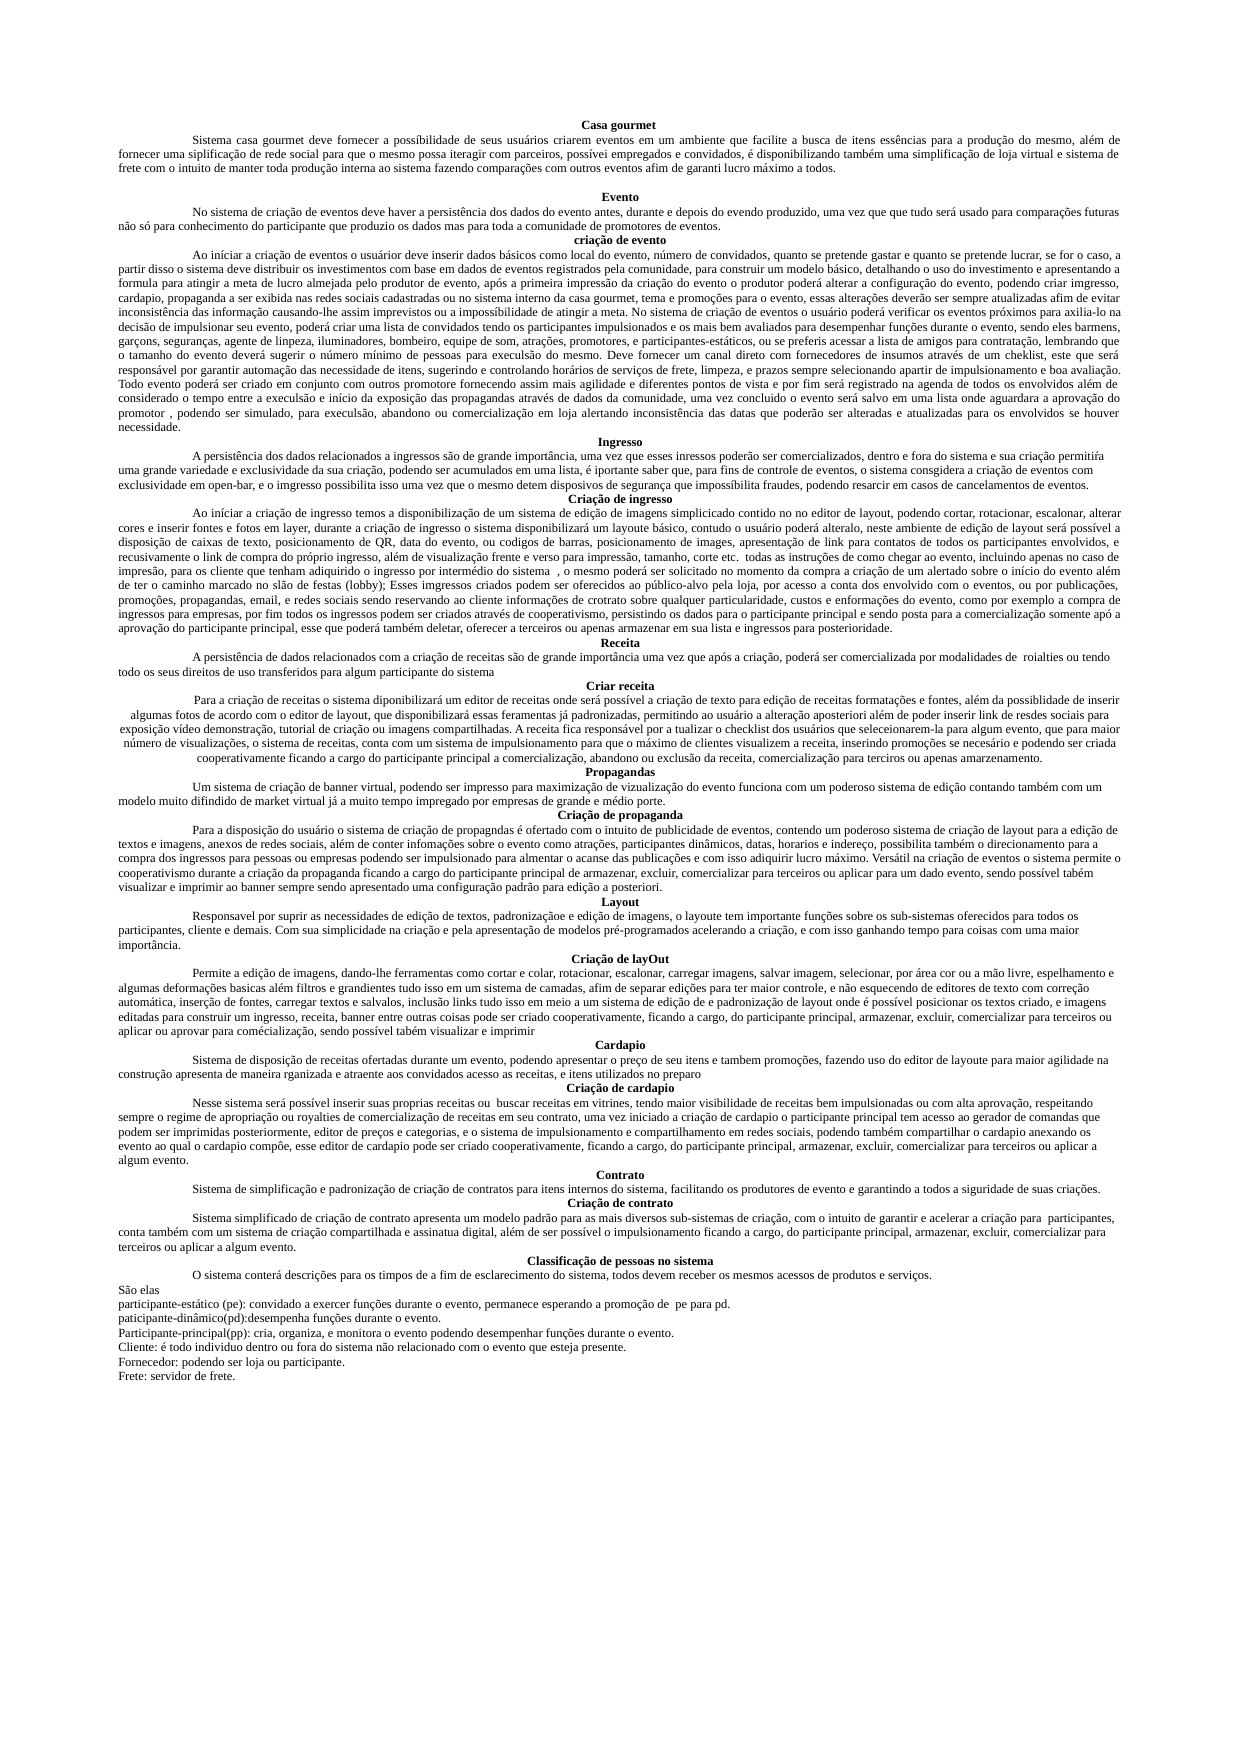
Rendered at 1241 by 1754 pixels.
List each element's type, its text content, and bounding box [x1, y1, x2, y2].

text Participante-principal(pp): cria, organiza, e monitora o evento podendo desempenhar funções durante o evento. [118, 1326, 1122, 1340]
text Sistema de disposição de receitas ofertadas durante um evento, podendo apresentar o preço de seu itens e tambem promoções, fazendo uso do editor de layoute para maior agilidade na construção apresenta de maneira rganizada e atraente aos convidados acesso as receitas, e itens utilizados no preparo [118, 1052, 1122, 1081]
text A persistência de dados relacionados com a criação de receitas são de grande importância uma vez que após a criação, poderá ser comercializada por modalidades de roialties ou tendo todo os seus direitos de uso transferidos para algum participante do sistema [118, 650, 1122, 679]
text O sistema conterá descrições para os timpos de a fim de esclarecimento do sistema, todos devem receber os mesmos acessos de produtos e serviços. [118, 1268, 1122, 1282]
text Ao iníciar a criação de eventos o usuárior deve inserir dados básicos como local do evento, número de convidados, quanto se pretende gastar e quanto se pretende lucrar, se for o caso, a partir disso o sistema deve distribuir os investimentos com base em dados de eventos registrados pela comunidade, para construir um modelo básico, detalhando o uso do investimento e apresentando a formula para atingir a meta de lucro almejada pelo produtor de evento, após a primeira impressão da criação do evento o produtor poderá alterar a configuração do evento, podendo criar imgresso, cardapio, propaganda a ser exibida nas redes sociais cadastradas ou no sistema interno da casa gourmet, tema e promoções para o evento, essas alterações deverão ser sempre atualizadas afim de evitar inconsistência das informação causando-lhe assim imprevistos ou a impossíbilidade de atingir a meta. No sistema de criação de eventos o usuário poderá verificar os eventos próximos para axilia-lo na decisão de impulsionar seu evento, poderá criar uma lista de convidados tendo os participantes impulsionados e os mais bem avaliados para desempenhar funções durante o evento, sendo eles barmens, garçons, seguranças, agente de linpeza, iluminadores, bombeiro, equipe de som, atrações, promotores, e participantes-estáticos, ou se preferis acessar a lista de amigos para contratação, lembrando que o tamanho do evento deverá sugerir o número mínimo de pessoas para execulsão do mesmo. Deve fornecer um canal direto com fornecedores de insumos através de um cheklist, este que será responsável por garantir automação das necessidade de itens, sugerindo e controlando horários de serviços de frete, limpeza, e prazos sempre selecionando apartir de impulsionamento e boa avaliação. Todo evento poderá ser criado em conjunto com outros promotore fornecendo assim mais agilidade e diferentes pontos de vista e por fim será registrado na agenda de todos os envolvidos além de considerado o tempo entre a execulsão e início da exposição das propagandas através de dados da comunidade, uma vez concluido o evento será salvo em uma lista onde aguardara a aprovação do promotor , podendo ser simulado, para execulsão, abandono ou comercialização em loja alertando inconsistência das datas que poderão ser alteradas e atualizadas para os envolvidos se houver necessidade. [118, 247, 1122, 434]
text Criação de cardapio [118, 1081, 1122, 1096]
text Receita [118, 636, 1122, 650]
text Frete: servidor de frete. [118, 1369, 1122, 1383]
text Para a criação de receitas o sistema diponibilizará um editor de receitas onde será possível a criação de texto para edição de receitas formatações e fontes, além da possiblidade de inserir algumas fotos de acordo com o editor de layout, que disponibilizará essas feramentas já padronizadas, permitindo ao usuário a alteração aposteriori além de poder inserir link de resdes sociais para exposição vídeo demonstração, tutorial de criação ou imagens compartilhadas. A receita fica responsável por a tualizar o checklist dos usuários que seleceionarem-la para algum evento, que para maior número de visualizações, o sistema de receitas, conta com um sistema de impulsionamento para que o máximo de clientes visualizem a receita, inserindo promoções se necesário e podendo ser criada cooperativamente ficando a cargo do participante principal a comercialização, abandono ou exclusão da receita, comercialização para terciros ou apenas amarzenamento. [118, 693, 1122, 765]
text No sistema de criação de eventos deve haver a persistência dos dados do evento antes, durante e depois do evendo produzido, uma vez que que tudo será usado para comparações futuras não só para conhecimento do participante que produzio os dados mas para toda a comunidade de promotores de eventos. [118, 204, 1122, 233]
text Criação de ingresso [118, 492, 1122, 506]
text Layout [118, 894, 1122, 909]
text Um sistema de criação de banner virtual, podendo ser impresso para maximização de vizualização do evento funciona com um poderoso sistema de edição contando também com um modelo muito difindido de market virtual já a muito tempo impregado por empresas de grande e médio porte. [118, 779, 1122, 808]
text Nesse sistema será possível inserir suas proprias receitas ou buscar receitas em vitrines, tendo maior visibilidade de receitas bem impulsionadas ou com alta aprovação, respeitando sempre o regime de apropriação ou royalties de comercialização de receitas em seu contrato, uma vez iniciado a criação de cardapio o participante principal tem acesso ao gerador de comandas que podem ser imprimidas posteriormente, editor de preços e categorias, e o sistema de impulsionamento e compartilhamento em redes sociais, podendo também compartilhar o cardapio anexando os evento ao qual o cardapio compôe, esse editor de cardapio pode ser criado cooperativamente, ficando a cargo, do participante principal, armazenar, excluir, comercializar para terceiros ou aplicar a algum evento. [118, 1096, 1122, 1167]
text Sistema casa gourmet deve fornecer a possíbilidade de seus usuários criarem eventos em um ambiente que facilite a busca de itens essências para a produção do mesmo, além de fornecer uma siplificação de rede social para que o mesmo possa iteragir com parceiros, possívei empregados e convidados, é disponibilizando também uma simplificação de loja virtual e sistema de frete com o intuito de manter toda produção interna ao sistema fazendo comparações com outros eventos afim de garanti lucro máximo a todos. [118, 132, 1122, 176]
text A persistência dos dados relacionados a ingressos são de grande importância, uma vez que esses inressos poderão ser comercializados, dentro e fora do sistema e sua criação permitiŕa uma grande variedade e exclusividade da sua criação, podendo ser acumulados em uma lista, é iportante saber que, para fins de controle de eventos, o sistema consgidera a criação de eventos com exclusividade em open-bar, e o imgresso possibilita isso uma vez que o mesmo detem disposivos de segurança que impossíbilita fraudes, podendo resarcir em casos de cancelamentos de eventos. [118, 449, 1122, 492]
text criação de evento [118, 233, 1122, 247]
text Casa gourmet [118, 118, 1122, 132]
text Ingresso [118, 434, 1122, 449]
text Sistema simplificado de criação de contrato apresenta um modelo padrão para as mais diversos sub-sistemas de criação, com o intuito de garantir e acelerar a criação para participantes, conta também com um sistema de criação compartilhada e assinatua digital, além de ser possível o impulsionamento ficando a cargo, do participante principal, armazenar, excluir, comercializar para terceiros ou aplicar a algum evento. [118, 1211, 1122, 1254]
text Criação de layOut [118, 952, 1122, 966]
text Fornecedor: podendo ser loja ou participante. [118, 1354, 1122, 1369]
text Cardapio [118, 1038, 1122, 1052]
text Contrato [118, 1167, 1122, 1182]
text participante-estático (pe): convidado a exercer funções durante o evento, permanece esperando a promoção de pe para pd. [118, 1297, 1122, 1311]
text Criação de propaganda [118, 808, 1122, 822]
text paticipante-dinâmico(pd):desempenha funções durante o evento. [118, 1311, 1122, 1326]
text Para a disposição do usuário o sistema de criação de propagndas é ofertado com o intuito de publicidade de eventos, contendo um poderoso sistema de criação de layout para a edição de textos e imagens, anexos de redes sociais, além de conter infomações sobre o evento como atrações, participantes dinâmicos, datas, horarios e indereço, possibilita também o direcionamento para a compra dos ingressos para pessoas ou empresas podendo ser impulsionado para almentar o acanse das publicações e com isso adiquirir lucro máximo. Versátil na criação de eventos o sistema permite o cooperativismo durante a criação da propaganda ficando a cargo do participante principal de armazenar, excluir, comercializar para terceiros ou aplicar para um dado evento, sendo possível tabém visualizar e imprimir ao banner sempre sendo apresentado uma configuração padrão para edição a posteriori. [118, 822, 1122, 894]
text Cliente: é todo individuo dentro ou fora do sistema não relacionado com o evento que esteja presente. [118, 1340, 1122, 1354]
text Ao iníciar a criação de ingresso temos a disponibilização de um sistema de edição de imagens simplicicado contido no no editor de layout, podendo cortar, rotacionar, escalonar, alterar cores e inserir fontes e fotos em layer, durante a criação de ingresso o sistema disponibilizará um layoute básico, contudo o usuário poderá alteralo, neste ambiente de edição de layout será possível a disposição de caixas de texto, posicionamento de QR, data do evento, ou codigos de barras, posicionamento de images, apresentação de link para contatos de todos os participantes envolvidos, e recusivamente o link de compra do próprio ingresso, além de visualização frente e verso para impressão, tamanho, corte etc. todas as instruções de como chegar ao evento, incluindo apenas no caso de impresão, para os cliente que tenham adiquirido o ingresso por intermédio do sistema , o mesmo poderá ser solicitado no momento da compra a criação de um alertado sobre o início do evento além de ter o caminho marcado no slão de festas (lobby); Esses imgressos criados podem ser oferecidos ao público-alvo pela loja, por acesso a conta dos envolvido com o eventos, ou por publicações, promoções, propagandas, email, e redes sociais sendo reservando ao cliente informações de crotrato sobre qualquer particularidade, custos e enformações do evento, como por exemplo a compra de ingressos para empresas, por fim todos os ingressos podem ser criados através de cooperativismo, persistindo os dados para o participante principal e sendo posta para a comercialização somente apó a aprovação do participante principal, esse que poderá também deletar, oferecer a terceiros ou apenas armazenar em sua lista e ingressos para posterioridade. [118, 506, 1122, 636]
text Criar receita [118, 679, 1122, 693]
text Classificação de pessoas no sistema [118, 1254, 1122, 1268]
text Sistema de simplificação e padronização de criação de contratos para itens internos do sistema, facilitando os produtores de evento e garantindo a todos a siguridade de suas criações. [118, 1182, 1122, 1196]
text Permite a edição de imagens, dando-lhe ferramentas como cortar e colar, rotacionar, escalonar, carregar imagens, salvar imagem, selecionar, por área cor ou a mão livre, espelhamento e algumas deformações basicas além filtros e grandientes tudo isso em um sistema de camadas, afim de separar edições para ter maior controle, e não esquecendo de editores de texto com correção automática, inserção de fontes, carregar textos e salvalos, inclusão links tudo isso em meio a um sistema de edição de e padronização de layout onde é possível posicionar os textos criado, e imagens editadas para construir um ingresso, receita, banner entre outras coisas pode ser criado cooperativamente, ficando a cargo, do participante principal, armazenar, excluir, comercializar para terceiros ou aplicar ou aprovar para comécialização, sendo possível tabém visualizar e imprimir [118, 966, 1122, 1038]
text Responsavel por suprir as necessidades de edição de textos, padronizaçãoe e edição de imagens, o layoute tem importante funções sobre os sub-sistemas oferecidos para todos os participantes, cliente e demais. Com sua simplicidade na criação e pela apresentação de modelos pré-programados acelerando a criação, e com isso ganhando tempo para coisas com uma maior importância. [118, 909, 1122, 952]
text Criação de contrato [118, 1196, 1122, 1211]
text Evento [118, 190, 1122, 204]
text São elas [118, 1282, 1122, 1297]
text Propagandas [118, 765, 1122, 779]
